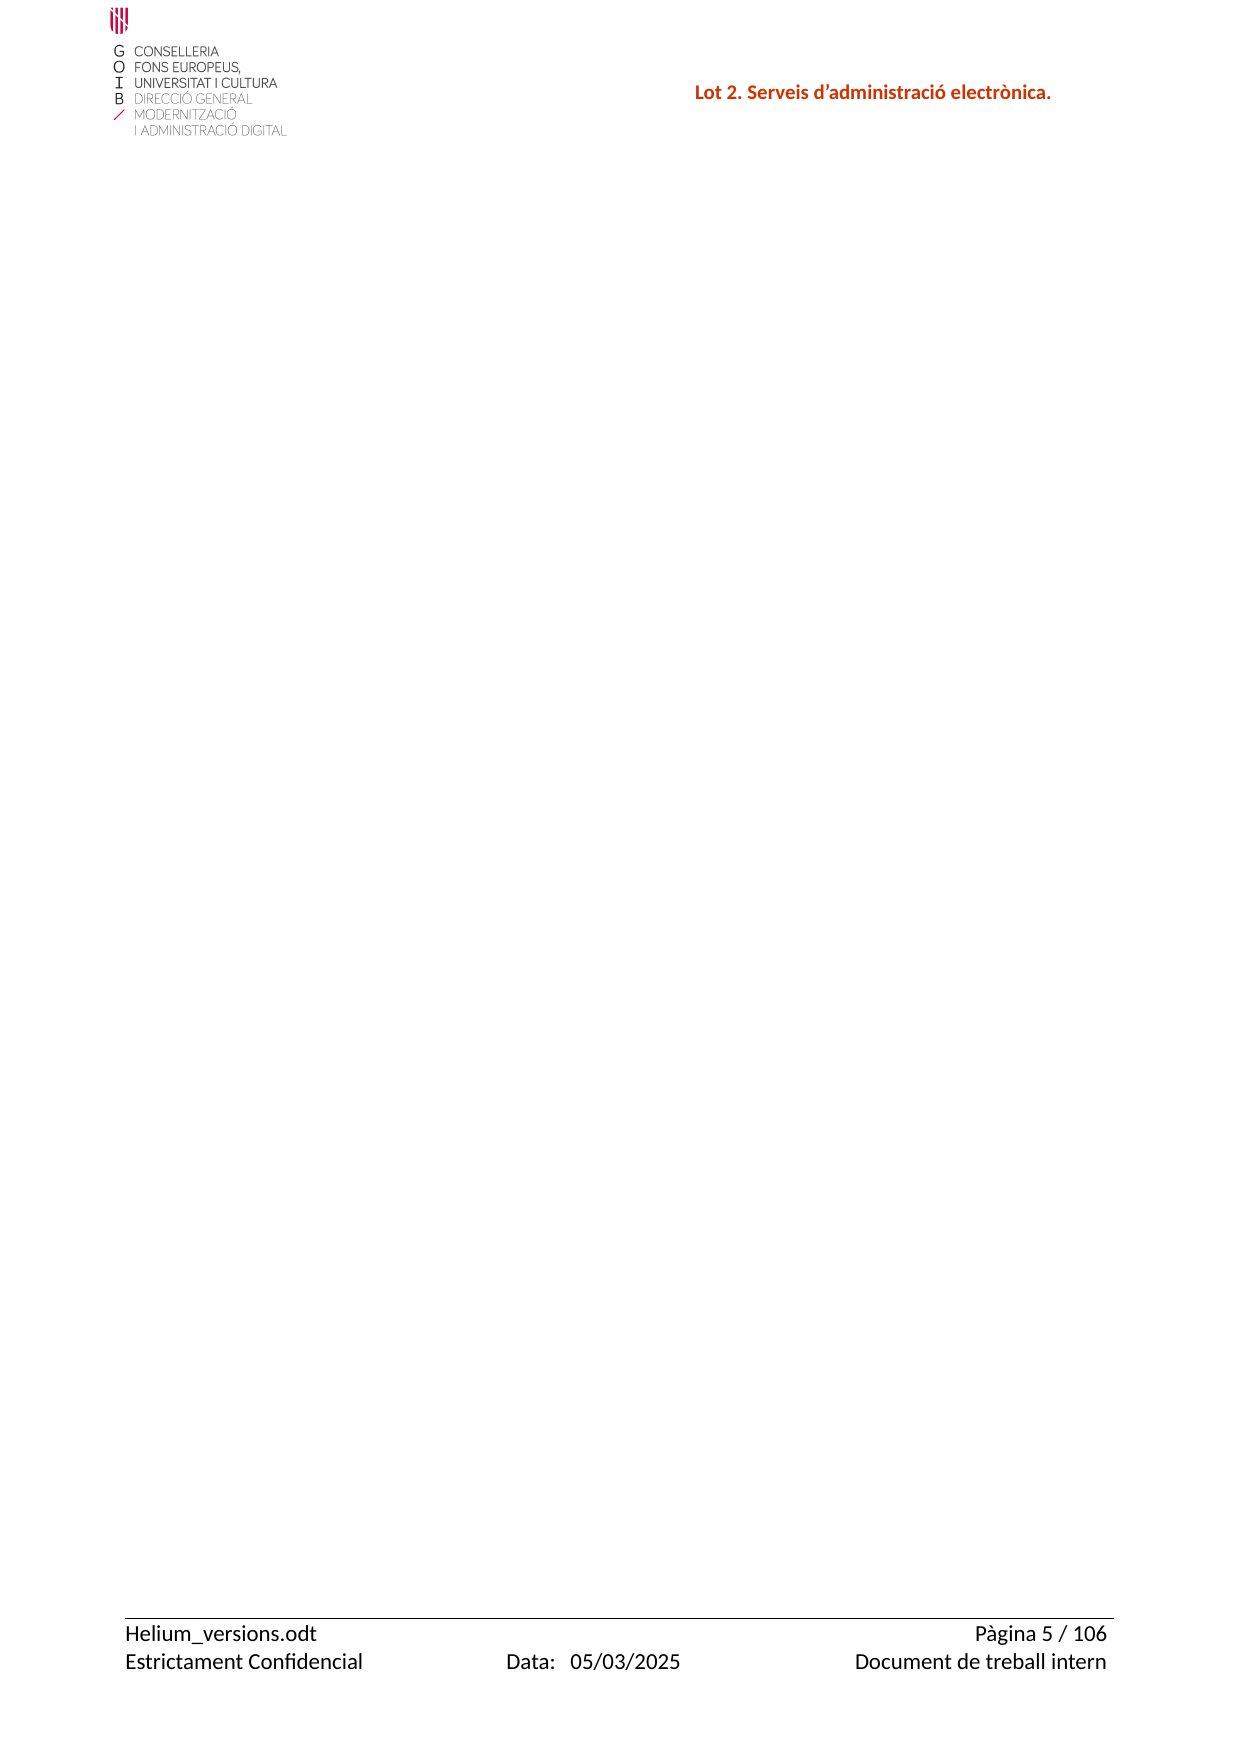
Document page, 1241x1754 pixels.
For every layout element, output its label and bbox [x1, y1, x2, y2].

picture [100, 0, 297, 144]
